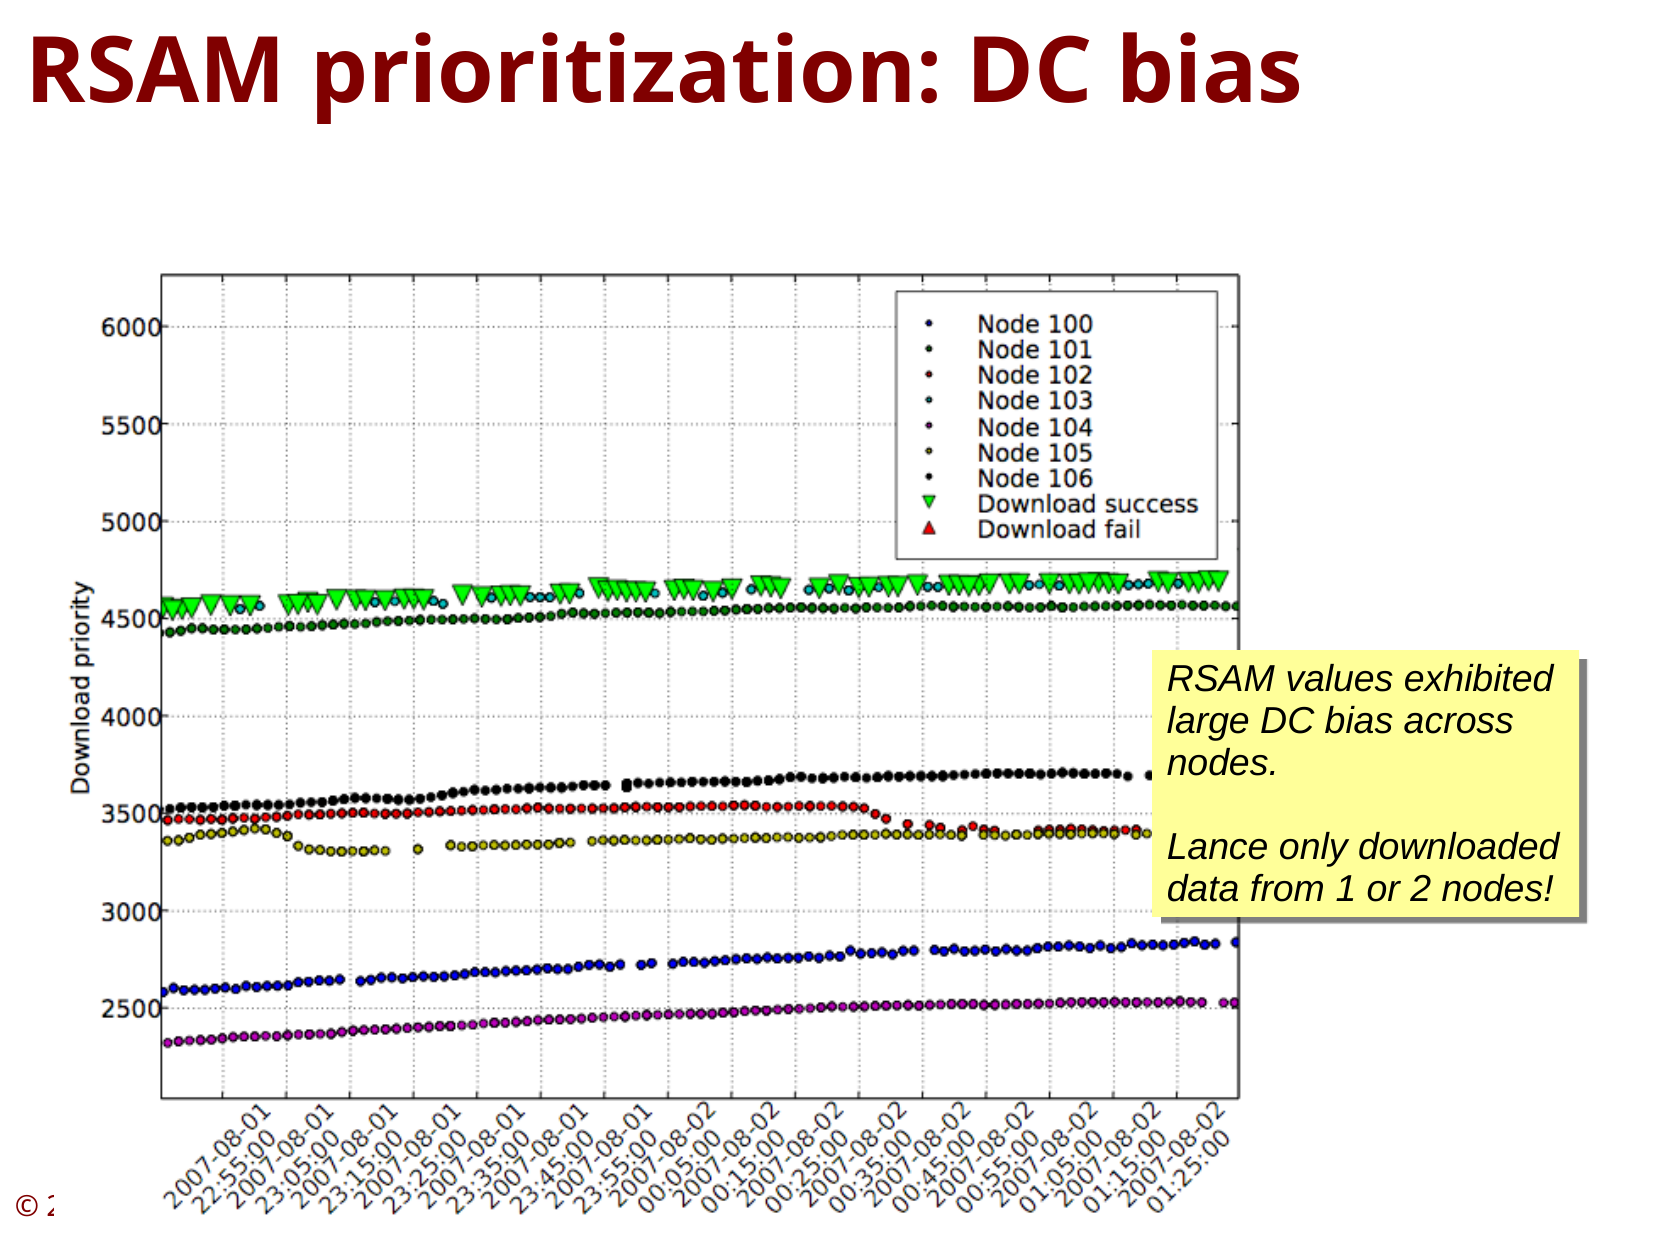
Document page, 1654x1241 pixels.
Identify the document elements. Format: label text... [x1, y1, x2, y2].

picture [54, 262, 1261, 1241]
title RSAM prioritization: DC bias [25, 12, 1438, 121]
text_box RSAM values exhibited large DC bias across nodes. Lance only downloaded data from 1 or 2 nodes! [1152, 650, 1580, 917]
